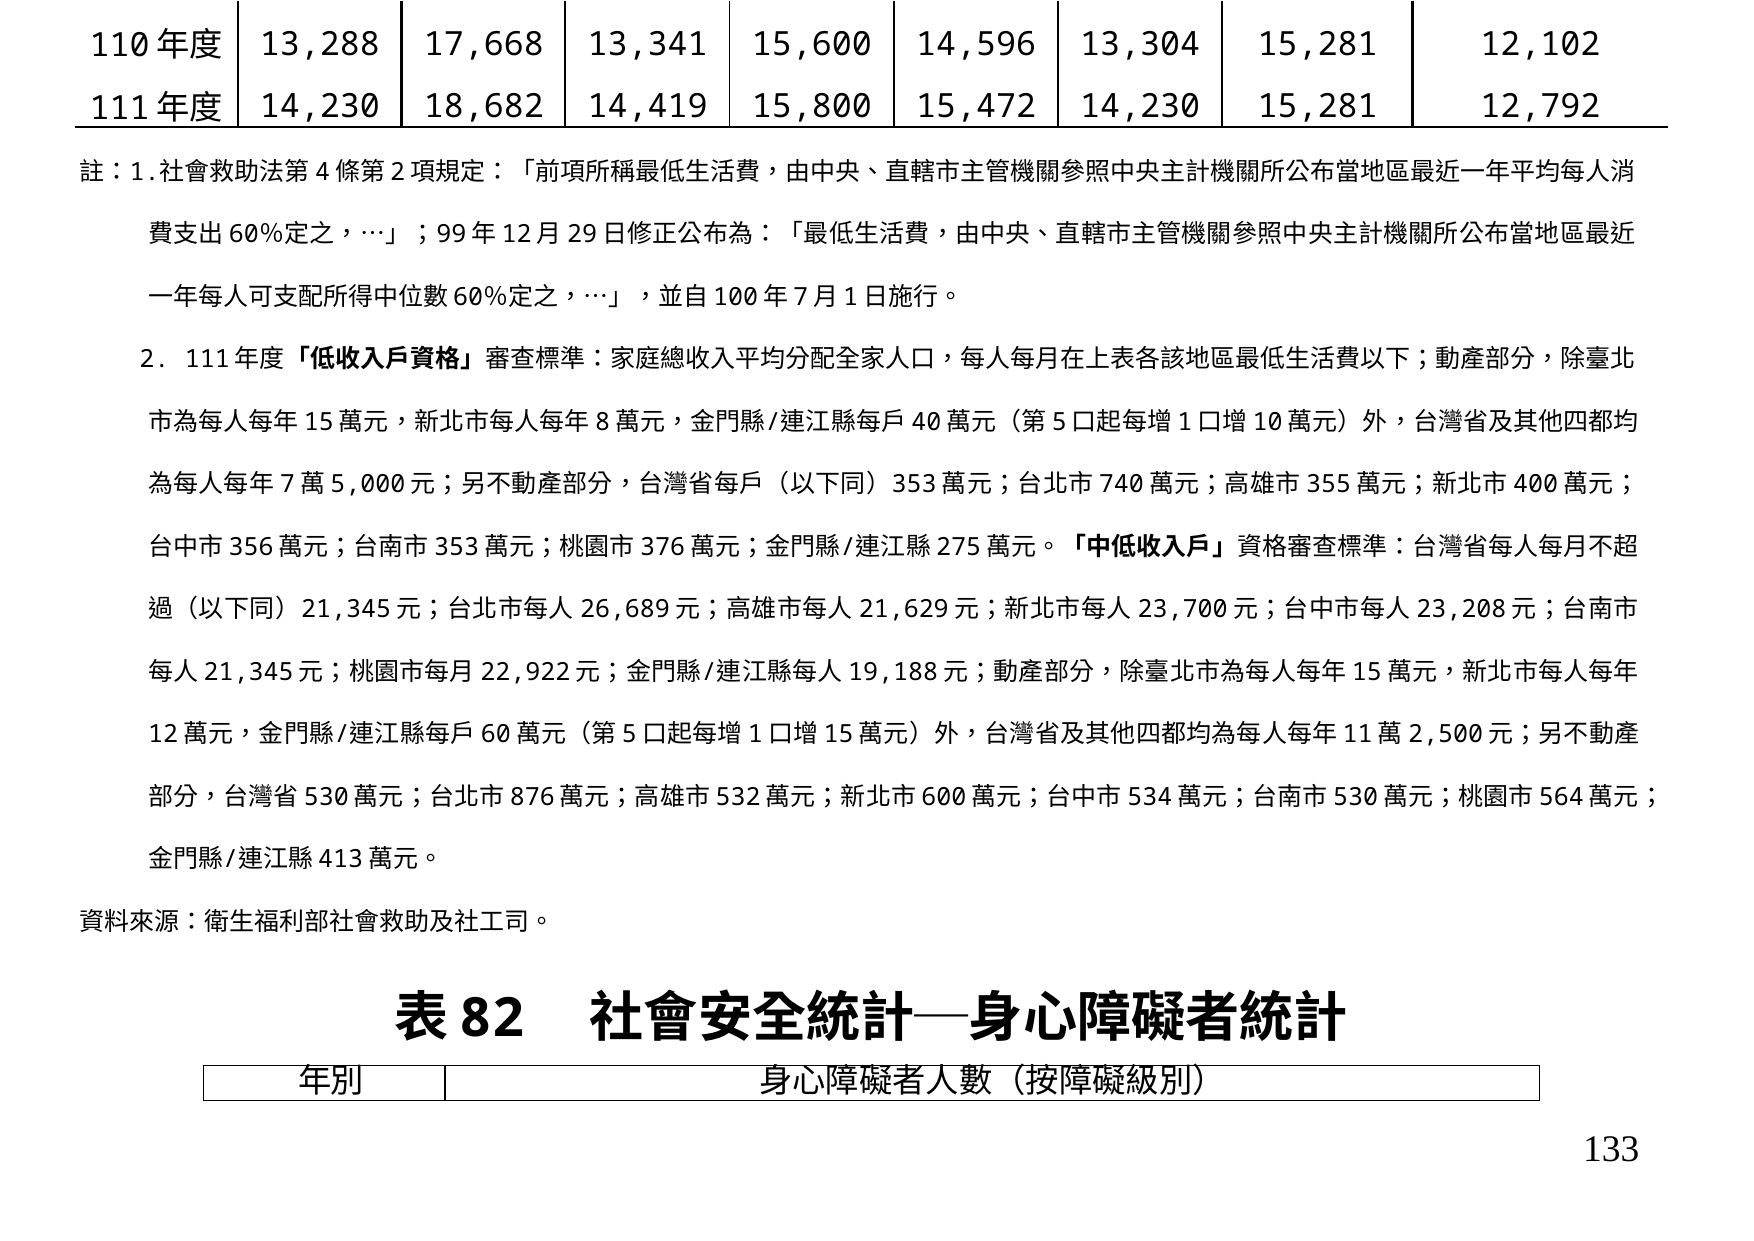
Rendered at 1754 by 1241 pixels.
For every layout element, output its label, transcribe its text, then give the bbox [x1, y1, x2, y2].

table_header 身心障礙者人數（按障礙級別） [446, 1066, 1539, 1099]
table_cell 110年度 [75, 1, 237, 63]
table_cell 15,281 [1223, 63, 1411, 126]
table_cell 15,281 [1223, 1, 1411, 63]
text 資料來源：衛生福利部社會救助及社工司。 [79, 878, 1639, 940]
table_cell 13,288 [239, 1, 400, 63]
table_header 年別 [204, 1066, 444, 1099]
table_cell 15,472 [895, 63, 1057, 126]
table_cell 13,341 [566, 1, 729, 63]
table_cell 15,800 [730, 63, 893, 126]
table_cell 17,668 [403, 1, 564, 63]
table_cell 12,102 [1414, 1, 1668, 63]
table_cell 111年度 [75, 63, 237, 126]
text 註：1.社會救助法第4條第2項規定：「前項所稱最低生活費，由中央、直轄市主管機關參照中央主計機關所公布當地區最近一年平均每人消費支出60％定之，…」；99年12月29日修正公布為：「最低生活費，由中央、直轄市主管機關參照中央主計機關所公布當地區最近一年每人可支配所得中位數60％定之，…」，並自100年7月1日施行。 [79, 128, 1639, 315]
table_cell 15,600 [730, 1, 893, 63]
table_cell 14,596 [895, 1, 1057, 63]
subtitle 表82 社會安全統計─身心障礙者統計 [103, 940, 1639, 1065]
text 2. 111年度「低收入戶資格」審查標準：家庭總收入平均分配全家人口，每人每月在上表各該地區最低生活費以下；動產部分，除臺北市為每人每年15萬元，新北市每人每年8萬元，金門縣/連江縣每戶40萬元（第5口起每增1口增10萬元）外，台灣省及其他四都均為每人每年7萬5,000元；另不動產部分，台灣省每戶（以下同）353萬元；台北市740萬元；高雄市355萬元；新北市400萬元；台中市356萬元；台南市353萬元；桃園市376萬元；金門縣/連江縣275萬元。「中低收入戶」資格審查標準：台灣省每人每月不超過（以下同）21,345元；台北市每人26,689元；高雄市每人21,629元；新北市每人23,700元；台中市每人23,208元；台南市每人21,345元；桃園市每月22,922元；金門縣/連江縣每人19,188元；動產部分，除臺北市為每人每年15萬元，新北市每人每年12萬元，金門縣/連江縣每戶60萬元（第5口起每增1口增15萬元）外，台灣省及其他四都均為每人每年11萬2,500元；另不動產部分，台灣省530萬元；台北市876萬元；高雄市532萬元；新北市600萬元；台中市534萬元；台南市530萬元；桃園市564萬元；金門縣/連江縣413萬元。 [79, 315, 1639, 878]
table_cell 12,792 [1414, 63, 1668, 126]
table_cell 13,304 [1059, 1, 1221, 63]
table_cell 14,230 [239, 63, 400, 126]
table_cell 18,682 [403, 63, 564, 126]
table_cell 14,419 [566, 63, 729, 126]
table_cell 14,230 [1059, 63, 1221, 126]
